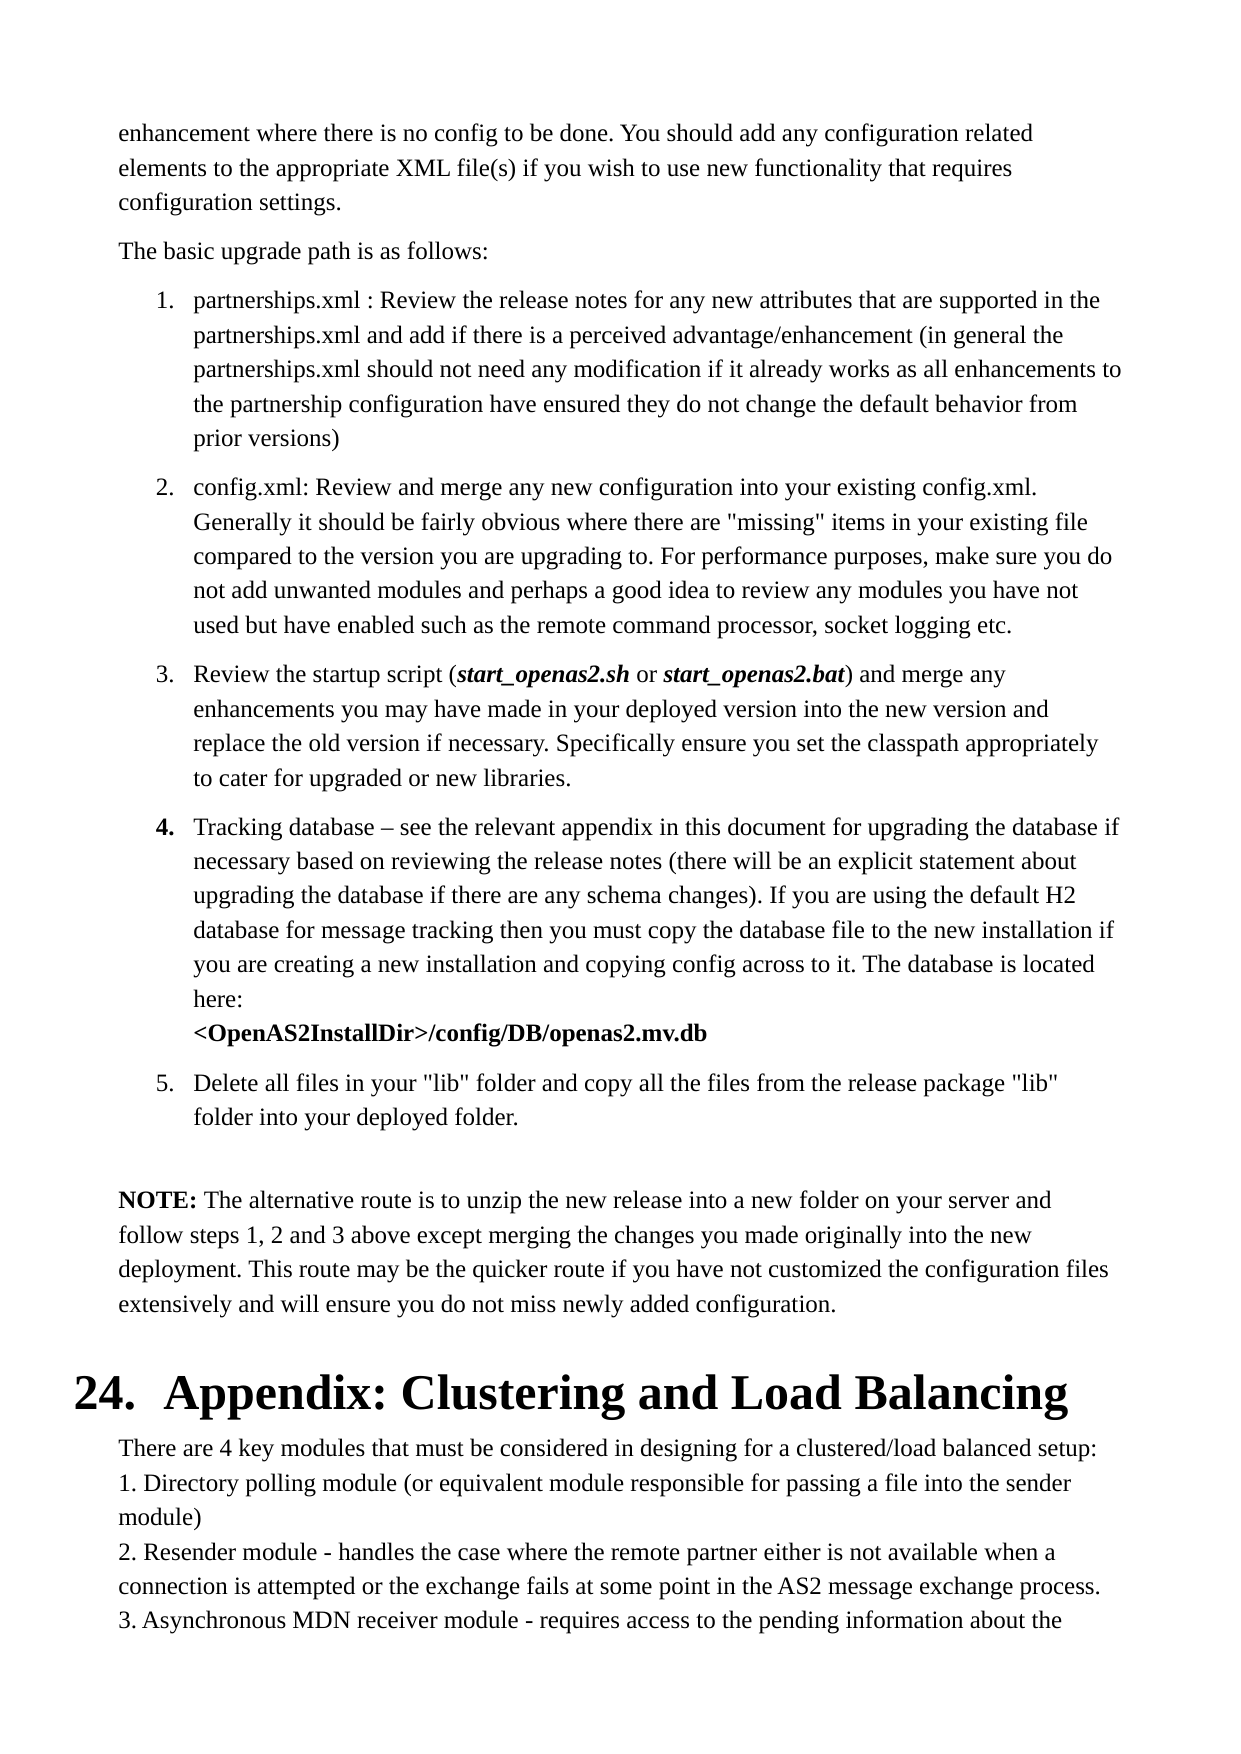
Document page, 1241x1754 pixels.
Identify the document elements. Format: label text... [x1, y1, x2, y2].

list Tracking database – see the relevant appendix in this document for upgrading the database if necessary based on reviewing the release notes (there will be an explicit statement about upgrading the database if there are any schema changes). If you are using the default H2 database for message tracking then you must copy the database file to the new installation if you are creating a new installation and copying config across to it. The database is located here: <OpenAS2InstallDir>/config/DB/openas2.mv.db [156, 812, 1122, 1047]
list Review the startup script (start_openas2.sh or start_openas2.bat) and merge any enhancements you may have made in your deployed version into the new version and replace the old version if necessary. Specifically ensure you set the classpath appropriately to cater for upgraded or new libraries. [156, 659, 1122, 791]
text There are 4 key modules that must be considered in designing for a clustered/load balanced setup: 1. Directory polling module (or equivalent module responsible for passing a file into the sender module) 2. Resender module - handles the case where the remote partner either is not available when a connection is attempted or the exchange fails at some point in the AS2 message exchange process. 3. Asynchronous MDN receiver module - requires access to the pending information about the [118, 1433, 1122, 1634]
list config.xml: Review and merge any new configuration into your existing config.xml. Generally it should be fairly obvious where there are "missing" items in your existing file compared to the version you are upgrading to. For performance purposes, make sure you do not add unwanted modules and perhaps a good idea to review any modules you have not used but have enabled such as the remote command processor, socket logging etc. [156, 472, 1122, 639]
subtitle Appendix: Clustering and Load Balancing [73, 1363, 1122, 1421]
list partnerships.xml : Review the release notes for any new attributes that are supported in the partnerships.xml and add if there is a perceived advantage/enhancement (in general the partnerships.xml should not need any modification if it already works as all enhancements to the partnership configuration have ensured they do not change the default behavior from prior versions) [156, 285, 1122, 452]
text The basic upgrade path is as follows: [118, 236, 1122, 265]
text enhancement where there is no config to be done. You should add any configuration related elements to the appropriate XML file(s) if you wish to use new functionality that requires configuration settings. [118, 118, 1122, 216]
text NOTE: The alternative route is to unzip the new release into a new folder on your server and follow steps 1, 2 and 3 above except merging the changes you made originally into the new deployment. This route may be the quicker route if you have not customized the configuration files extensively and will ensure you do not miss newly added configuration. [118, 1186, 1122, 1318]
list Delete all files in your "lib" folder and copy all the files from the release package "lib" folder into your deployed folder. [156, 1068, 1122, 1165]
